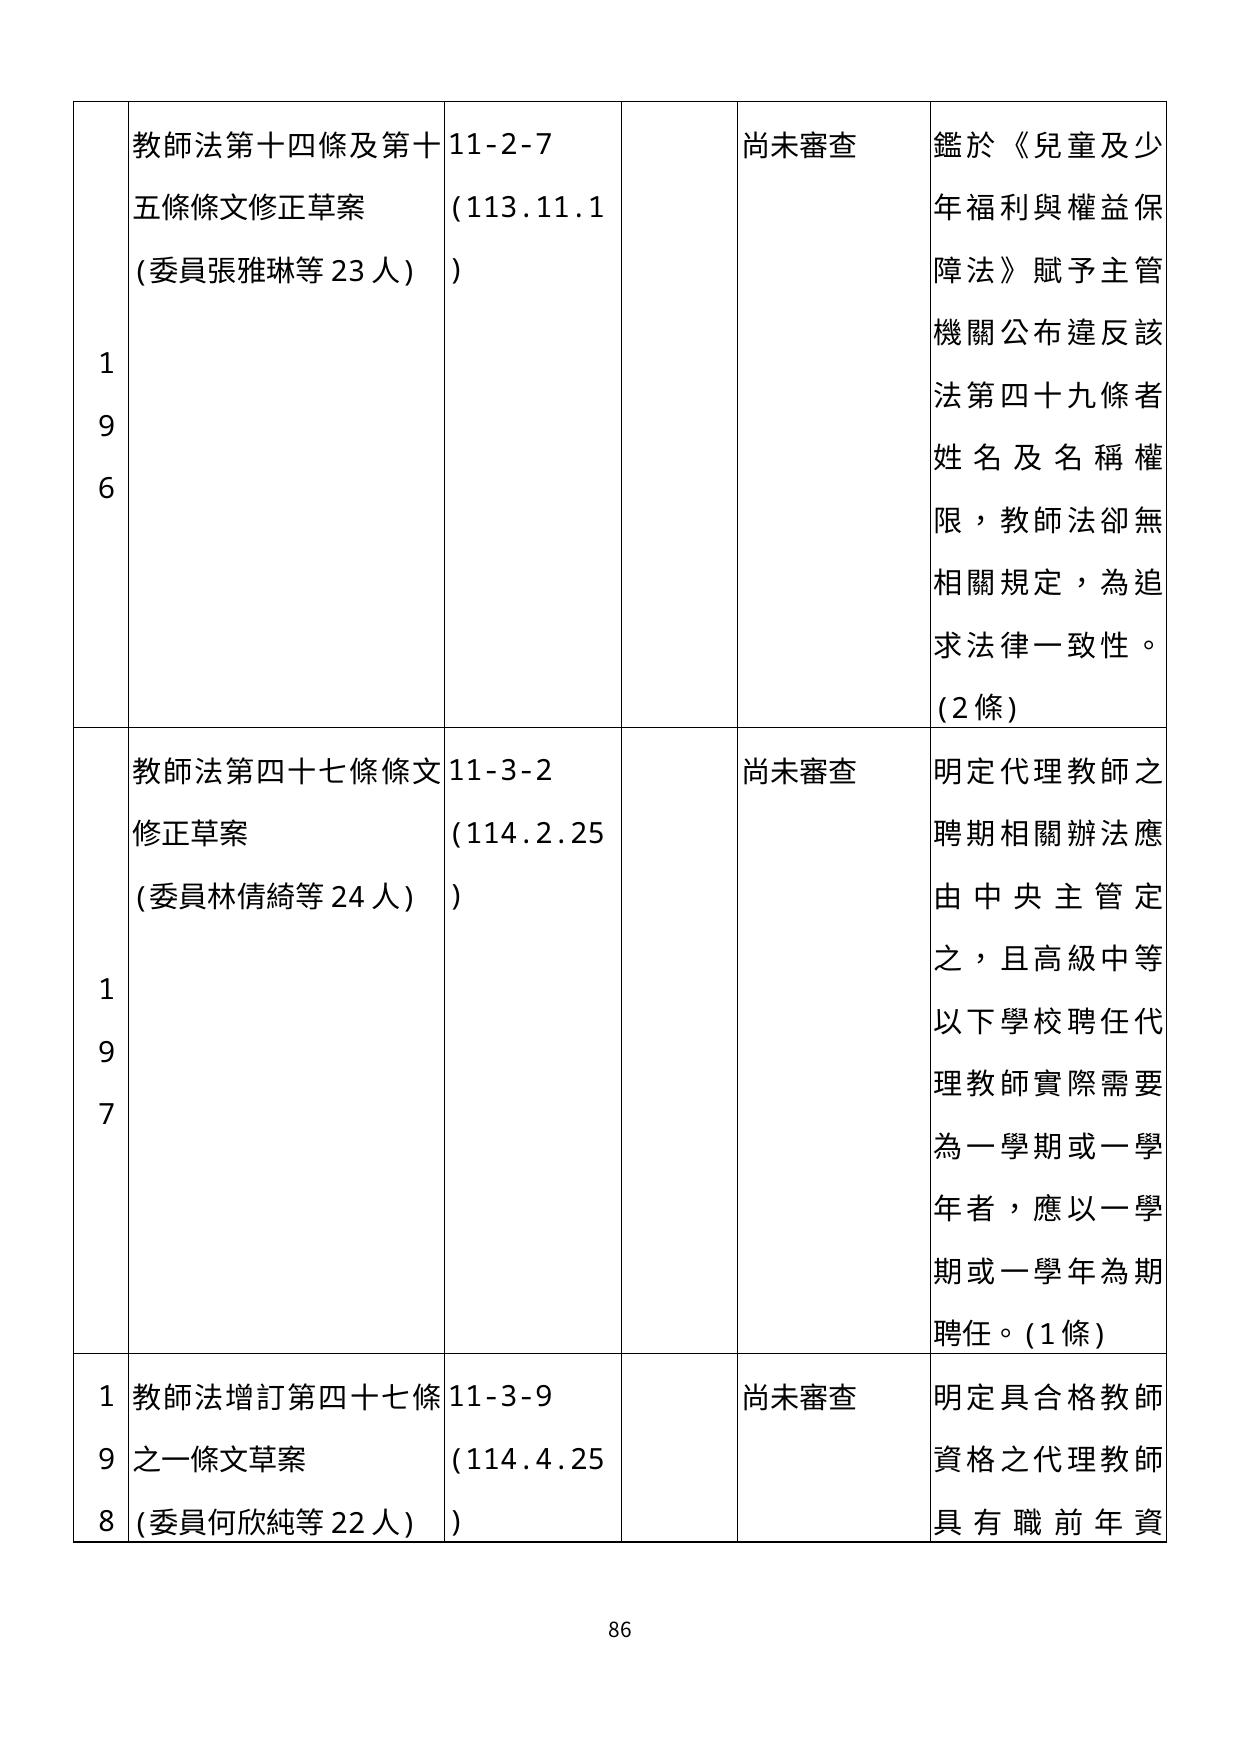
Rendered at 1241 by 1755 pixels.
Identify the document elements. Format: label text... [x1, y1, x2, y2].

table_cell 教師法增訂第四十七條之一條文草案 (委員何欣純等22人) [129, 1354, 444, 1541]
table_cell 明定具合格教師資格之代理教師具有職前年資 [931, 1354, 1166, 1541]
table_cell 明定代理教師之聘期相關辦法應由中央主管定之，且高級中等以下學校聘任代理教師實際需要為一學期或一學年者，應以一學期或一學年為期聘任。(1條) [931, 728, 1166, 1353]
table_cell 尚未審查 [738, 728, 930, 1353]
table_cell 教師法第四十七條條文修正草案 (委員林倩綺等24人) [129, 728, 444, 1353]
table_cell [622, 1354, 737, 1541]
table_cell [74, 1354, 128, 1541]
table_cell [622, 102, 737, 727]
table_cell 11-2-7 (113.11.1) [445, 102, 621, 727]
table_cell 尚未審查 [738, 102, 930, 727]
table_cell 尚未審查 [738, 1354, 930, 1541]
table_cell 11-3-9 (114.4.25) [445, 1354, 621, 1541]
table_cell [74, 728, 128, 1353]
table_cell [74, 102, 128, 727]
table_cell 鑑於《兒童及少年福利與權益保障法》賦予主管機關公布違反該法第四十九條者姓名及名稱權限，教師法卻無相關規定，為追求法律一致性。(2條) [931, 102, 1166, 727]
table_cell [622, 728, 737, 1353]
table_cell 教師法第十四條及第十五條條文修正草案 (委員張雅琳等23人) [129, 102, 444, 727]
table_cell 11-3-2 (114.2.25) [445, 728, 621, 1353]
